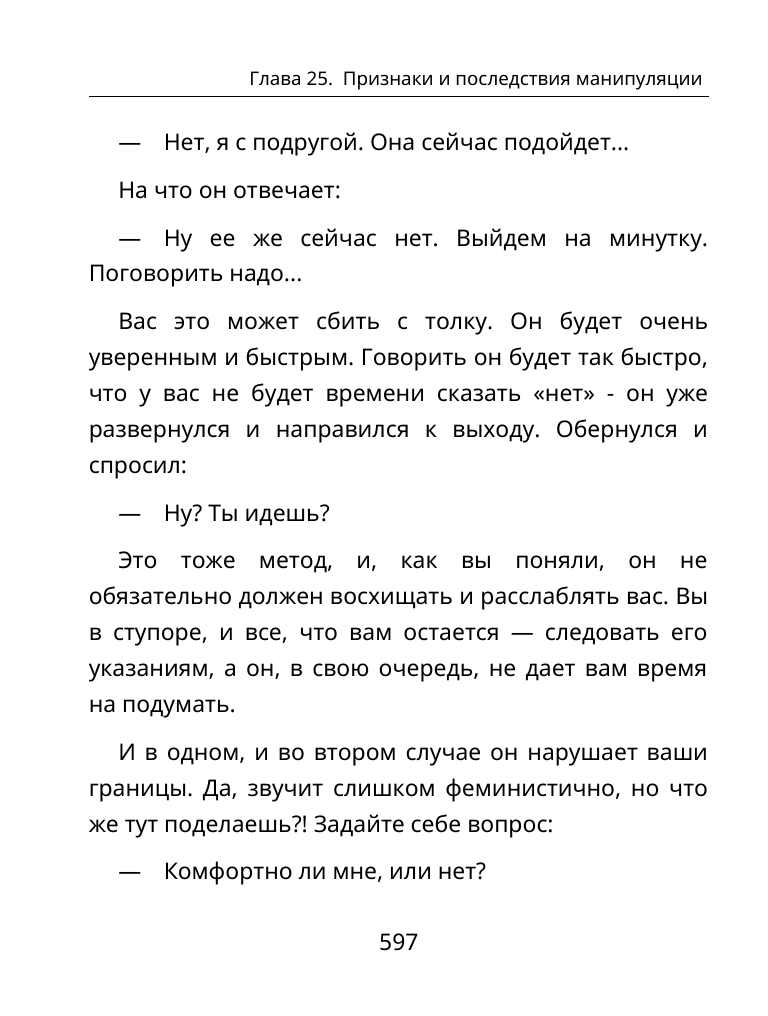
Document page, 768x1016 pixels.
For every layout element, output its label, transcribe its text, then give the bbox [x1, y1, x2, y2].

list Ну ее же сейчас нет. Выйдем на минутку. Поговорить надо... [88, 221, 709, 289]
list Нет, я с подругой. Она сейчас подойдет... [88, 126, 709, 157]
text И в одном, и во втором случае он нарушает ваши границы. Да, звучит слишком феминистично, но что же тут поделаешь?! Задайте себе вопрос: [88, 736, 709, 839]
text На что он отвечает: [88, 174, 709, 205]
list Ну? Ты идешь? [88, 497, 709, 528]
list Комфортно ли мне, или нет? [88, 855, 709, 887]
text Это тоже метод, и, как вы поняли, он не обязательно должен восхищать и расслаблять вас. Вы в ступоре, и все, что вам остается — следовать его указаниям, а он, в свою очередь, не дает вам время на подумать. [88, 544, 709, 719]
text Вас это может сбить с толку. Он будет очень уверенным и быстрым. Говорить он будет так быстро, что у вас не будет времени сказать «нет» - он уже развернулся и направился к выходу. Обернулся и спросил: [88, 305, 709, 480]
